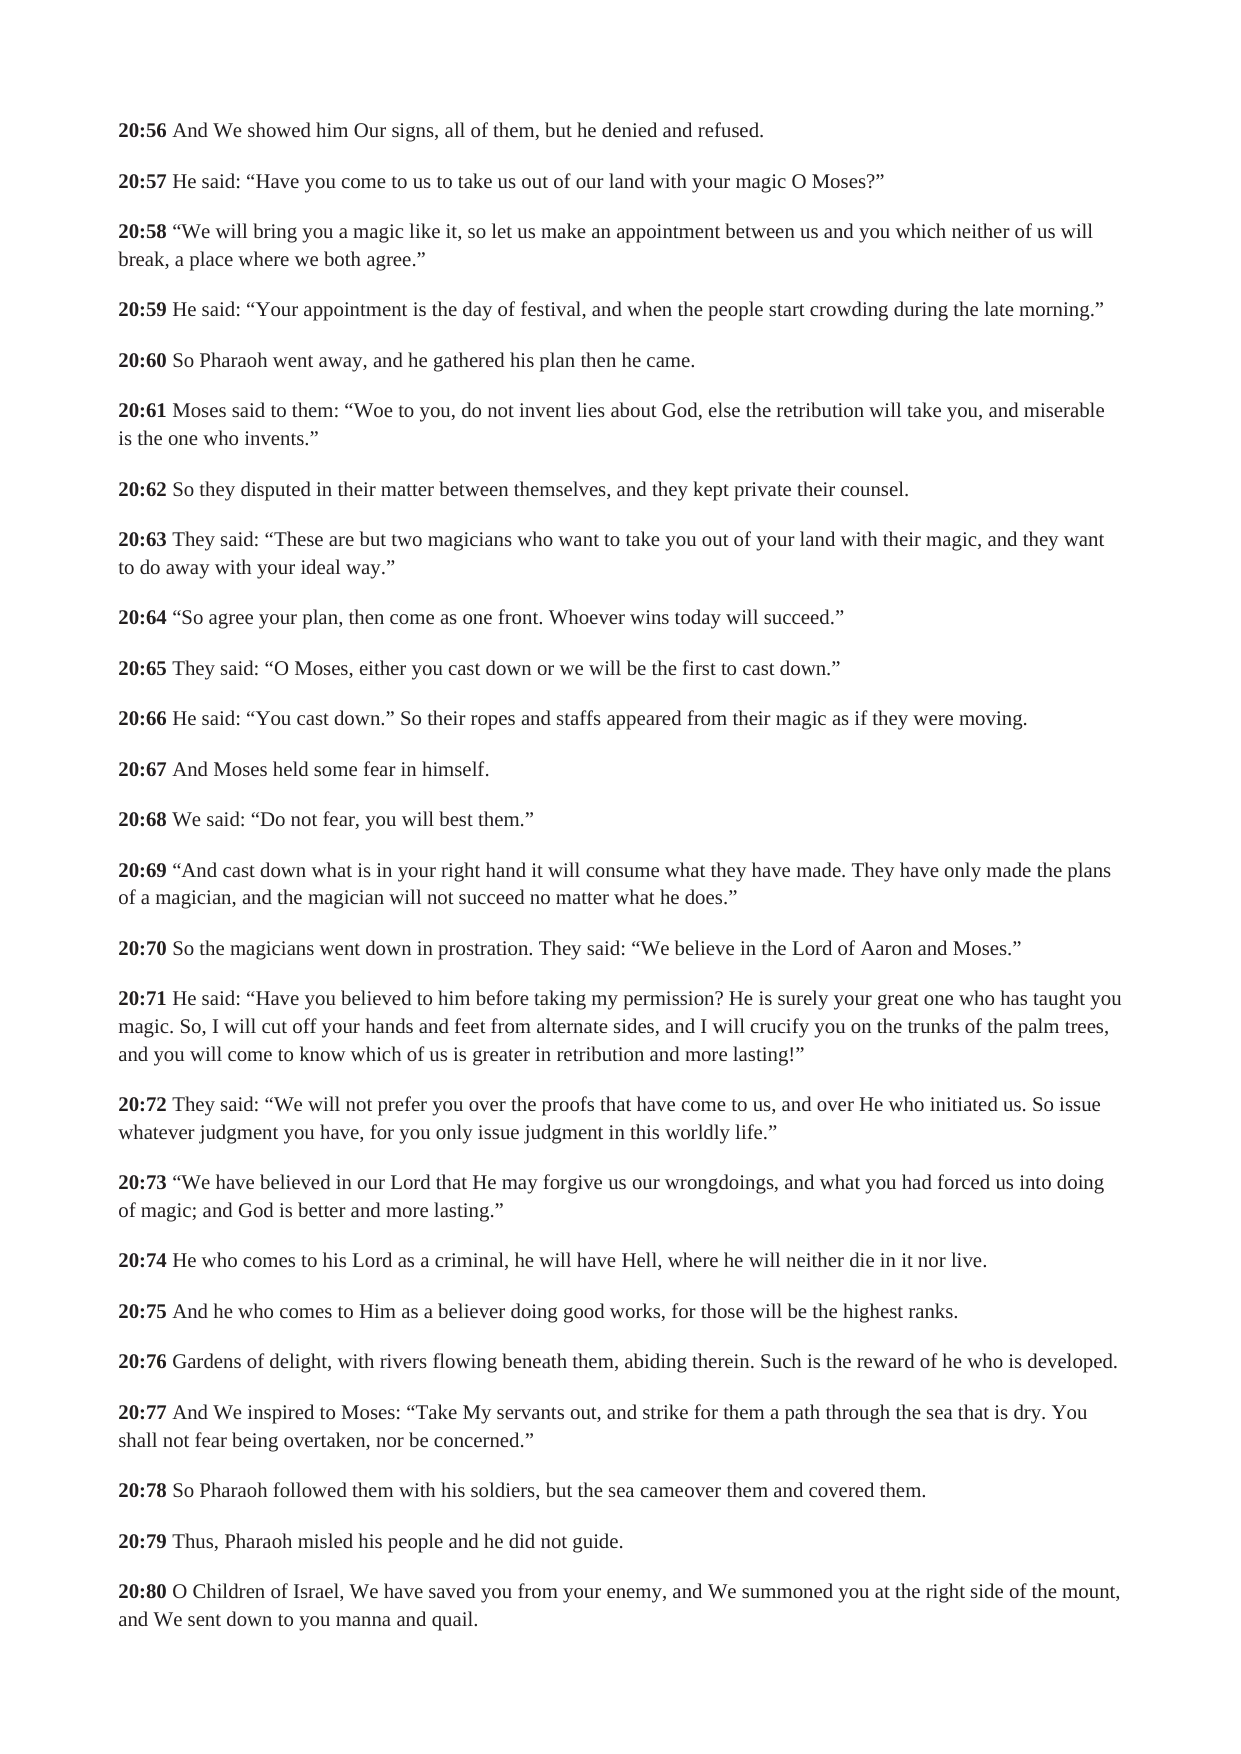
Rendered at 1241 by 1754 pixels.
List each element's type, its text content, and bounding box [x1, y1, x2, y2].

text 20:75 And he who comes to Him as a believer doing good works, for those will be the highest ranks. [118, 1299, 1122, 1323]
text 20:72 They said: “We will not prefer you over the proofs that have come to us, and over He who initiated us. So issue whatever judgment you have, for you only issue judgment in this worldly life.” [118, 1092, 1122, 1144]
text 20:58 “We will bring you a magic like it, so let us make an appointment between us and you which neither of us will break, a place where we both agree.” [118, 219, 1122, 271]
text 20:63 They said: “These are but two magicians who want to take you out of your land with their magic, and they want to do away with your ideal way.” [118, 527, 1122, 579]
text 20:66 He said: “You cast down.” So their ropes and staffs appeared from their magic as if they were moving. [118, 706, 1122, 730]
text 20:67 And Moses held some fear in himself. [118, 757, 1122, 781]
text 20:64 “So agree your plan, then come as one front. Whoever wins today will succeed.” [118, 605, 1122, 629]
text 20:61 Moses said to them: “Woe to you, do not invent lies about God, else the retribution will take you, and miserable is the one who invents.” [118, 398, 1122, 450]
text 20:70 So the magicians went down in prostration. They said: “We believe in the Lord of Aaron and Moses.” [118, 936, 1122, 960]
text 20:80 O Children of Israel, We have saved you from your enemy, and We summoned you at the right side of the mount, and We sent down to you manna and quail. [118, 1579, 1122, 1631]
text 20:69 “And cast down what is in your right hand it will consume what they have made. They have only made the plans of a magician, and the magician will not succeed no matter what he does.” [118, 858, 1122, 909]
text 20:60 So Pharaoh went away, and he gathered his plan then he came. [118, 348, 1122, 372]
text 20:78 So Pharaoh followed them with his soldiers, but the sea came­over them and covered them. [118, 1478, 1122, 1502]
text 20:74 He who comes to his Lord as a criminal, he will have Hell, where he will neither die in it nor live. [118, 1248, 1122, 1272]
text 20:68 We said: “Do not fear, you will best them.” [118, 807, 1122, 831]
text 20:56 And We showed him Our signs, all of them, but he denied and refused. [118, 118, 1122, 142]
text 20:59 He said: “Your appointment is the day of festival, and when the people start crowding during the late morning.” [118, 297, 1122, 321]
text 20:62 So they disputed in their matter between themselves, and they kept private their counsel. [118, 476, 1122, 501]
text 20:76 Gardens of delight, with rivers flowing beneath them, abiding therein. Such is the reward of he who is developed. [118, 1349, 1122, 1373]
text 20:57 He said: “Have you come to us to take us out of our land with your magic O Moses?” [118, 169, 1122, 193]
text 20:65 They said: “O Moses, either you cast down or we will be the first to cast down.” [118, 656, 1122, 680]
text 20:79 Thus, Pharaoh misled his people and he did not guide. [118, 1528, 1122, 1553]
text 20:71 He said: “Have you believed to him before taking my permission? He is surely your great one who has taught you magic. So, I will cut off your hands and feet from alternate sides, and I will crucify you on the trunks of the palm trees, and you will come to know which of us is greater in retribution and more lasting!” [118, 986, 1122, 1066]
text 20:77 And We inspired to Moses: “Take My servants out, and strike for them a path through the sea that is dry. You shall not fear being overtaken, nor be concerned.” [118, 1400, 1122, 1452]
text 20:73 “We have believed in our Lord that He may forgive us our wrong­doings, and what you had forced us into doing of magic; and God is better and more lasting.” [118, 1170, 1122, 1222]
